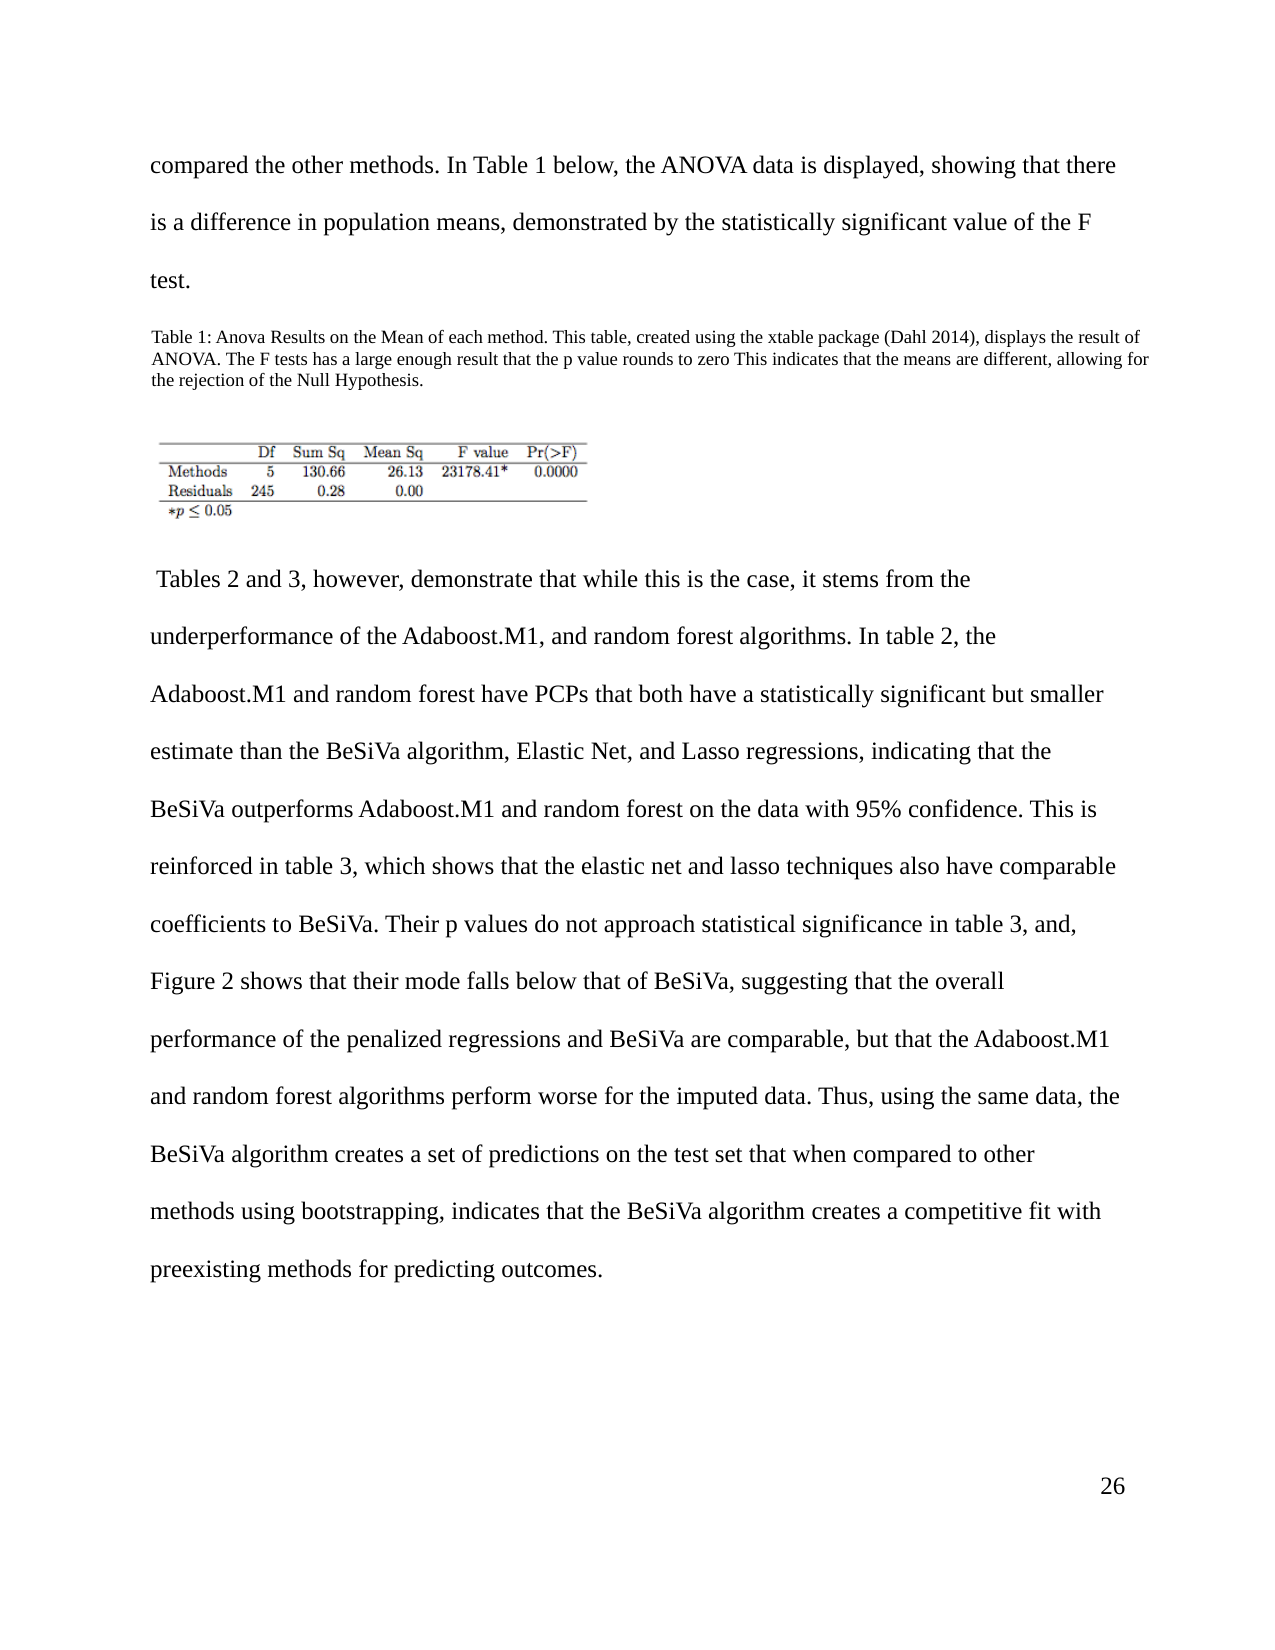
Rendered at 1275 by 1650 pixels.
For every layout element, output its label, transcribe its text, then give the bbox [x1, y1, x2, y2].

picture [152, 430, 599, 535]
text Tables 2 and 3, however, demonstrate that while this is the case, it stems from the underperformance of the Adaboost.M1, and random forest algorithms. In table 2, the Adaboost.M1 and random forest have PCPs that both have a statistically significant but smaller estimate than the BeSiVa algorithm, Elastic Net, and Lasso regressions, indicating that the BeSiVa outperforms Adaboost.M1 and random forest on the data with 95% confidence. This is reinforced in table 3, which shows that the elastic net and lasso techniques also have comparable coefficients to BeSiVa. Their p values do not approach statistical significance in table 3, and, Figure 2 shows that their mode falls below that of BeSiVa, suggesting that the overall performance of the penalized regressions and BeSiVa are comparable, but that the Adaboost.M1 and random forest algorithms perform worse for the imputed data. Thus, using the same data, the BeSiVa algorithm creates a set of predictions on the test set that when compared to other methods using bootstrapping, indicates that the BeSiVa algorithm creates a competitive fit with preexisting methods for predicting outcomes. [150, 405, 1125, 1283]
text compared the other methods. In Table 1 below, the ANOVA data is displayed, showing that there is a difference in population means, demonstrated by the statistically significant value of the F test. [150, 150, 1125, 294]
